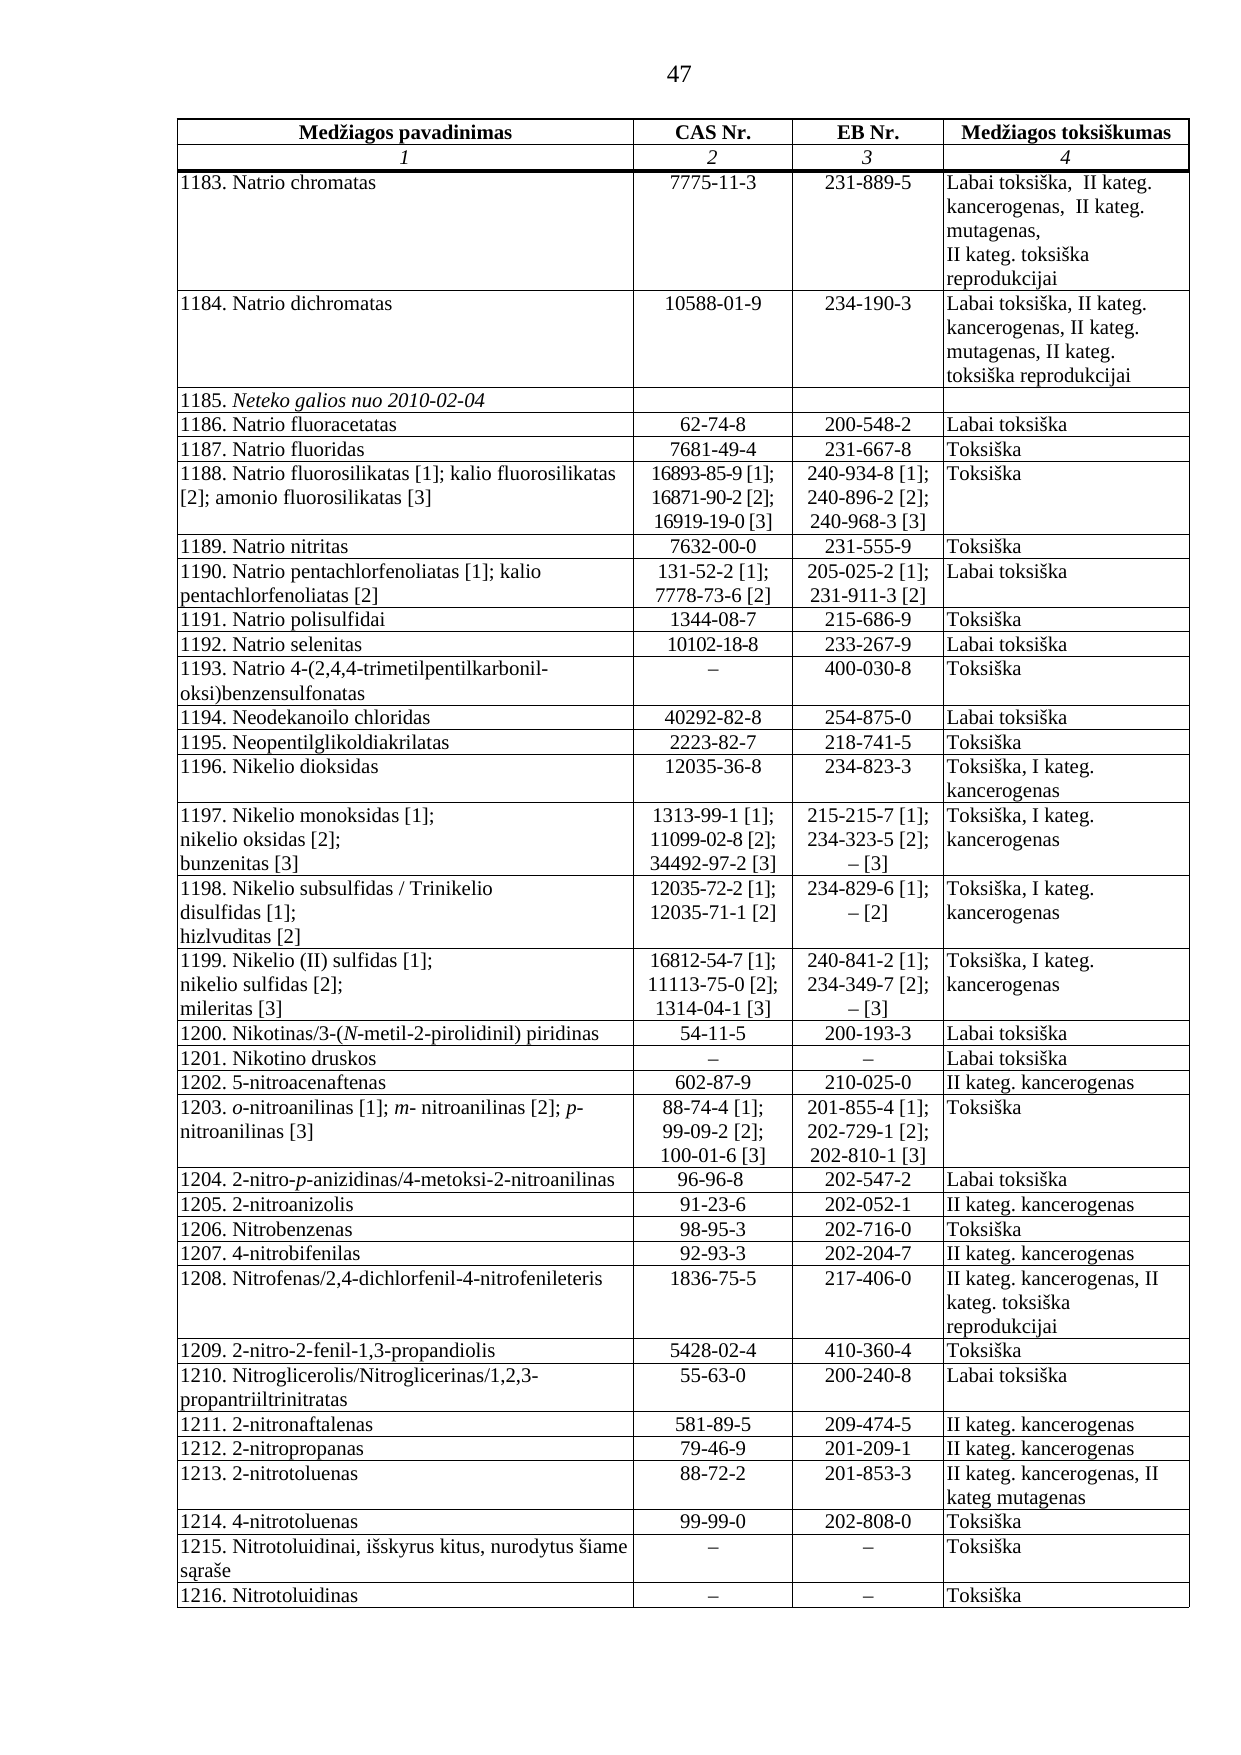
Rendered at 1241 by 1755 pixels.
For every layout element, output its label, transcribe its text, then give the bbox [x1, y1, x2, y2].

table_header EB Nr. [793, 120, 943, 144]
table_cell – [634, 1535, 792, 1582]
table_cell 91-23-6 [634, 1193, 792, 1216]
table_cell 55-63-0 [634, 1364, 792, 1411]
table_cell Toksiška, I kateg. kancerogenas [944, 876, 1189, 948]
table_cell 202-052-1 [793, 1193, 943, 1216]
table_cell 1216. Nitrotoluidinas [178, 1583, 633, 1607]
table_cell Labai toksiška [944, 632, 1189, 656]
table_cell 234-190-3 [793, 291, 943, 387]
table_header CAS Nr. [634, 120, 792, 144]
table_cell 602-87-9 [634, 1071, 792, 1094]
table_cell 98-95-3 [634, 1217, 792, 1241]
table_cell 1198. Nikelio subsulfidas / Trinikelio disulfidas [1]; hizlvuditas [2] [178, 876, 633, 948]
table_cell 581-89-5 [634, 1412, 792, 1436]
table_cell 231-889-5 [793, 173, 943, 290]
table_cell 234-829-6 [1]; – [2] [793, 876, 943, 948]
table_cell Toksiška [944, 1217, 1189, 1241]
table_cell Labai toksiška, II kateg. kancerogenas, II kateg. mutagenas, II kateg. toksiška reprodukcijai [944, 173, 1189, 290]
table_cell 131-52-2 [1]; 7778-73-6 [2] [634, 559, 792, 607]
table_cell 62-74-8 [634, 413, 792, 436]
table_cell Labai toksiška [944, 559, 1189, 607]
table_cell 10102-18-8 [634, 632, 792, 656]
table_cell II kateg. kancerogenas, II kateg mutagenas [944, 1461, 1189, 1509]
table_cell 1193. Natrio 4-(2,4,4-trimetilpentilkarbonil-oksi)benzensulfonatas [178, 657, 633, 704]
table_cell Toksiška, I kateg. kancerogenas [944, 803, 1189, 875]
table_cell 215-215-7 [1]; 234-323-5 [2]; – [3] [793, 803, 943, 875]
table_cell 3 [793, 145, 943, 169]
table_cell 1191. Natrio polisulfidai [178, 608, 633, 631]
table_cell 240-841-2 [1]; 234-349-7 [2]; – [3] [793, 949, 943, 1020]
table_cell 2 [634, 145, 792, 169]
table_cell Toksiška [944, 1535, 1189, 1582]
table_cell 1205. 2-nitroanizolis [178, 1193, 633, 1216]
table_cell 1183. Natrio chromatas [178, 173, 633, 290]
table_cell 1203. o-nitroanilinas [1]; m- nitroanilinas [2]; p- nitroanilinas [3] [178, 1095, 633, 1167]
table_cell 79-46-9 [634, 1437, 792, 1460]
table_cell Labai toksiška [944, 1168, 1189, 1191]
table_cell 4 [944, 145, 1188, 169]
table_cell 1212. 2-nitropropanas [178, 1437, 633, 1460]
table_cell 1836-75-5 [634, 1266, 792, 1338]
table_cell II kateg. kancerogenas [944, 1437, 1189, 1460]
table_cell 1206. Nitrobenzenas [178, 1217, 633, 1241]
table_cell 201-209-1 [793, 1437, 943, 1460]
table_cell – [634, 1046, 792, 1069]
table_cell Labai toksiška [944, 1046, 1189, 1069]
table_cell 200-240-8 [793, 1364, 943, 1411]
table_cell 7632-00-0 [634, 535, 792, 558]
table_cell Toksiška, I kateg. kancerogenas [944, 949, 1189, 1020]
table_cell 1201. Nikotino druskos [178, 1046, 633, 1069]
table_cell 218-741-5 [793, 730, 943, 754]
table_cell Toksiška [944, 1583, 1189, 1607]
table_cell 1200. Nikotinas/3-(N-metil-2-pirolidinil) piridinas [178, 1021, 633, 1045]
table_cell 1187. Natrio fluoridas [178, 437, 633, 461]
table_cell 1186. Natrio fluoracetatas [178, 413, 633, 436]
table_cell 1184. Natrio dichromatas [178, 291, 633, 387]
table_cell 96-96-8 [634, 1168, 792, 1191]
table_cell 1209. 2-nitro-2-fenil-1,3-propandiolis [178, 1339, 633, 1362]
table_cell Labai toksiška, II kateg. kancerogenas, II kateg. mutagenas, II kateg. toksiška reprodukcijai [944, 291, 1189, 387]
table_cell 1185. Neteko galios nuo 2010-02-04 [178, 388, 633, 412]
table_cell 92-93-3 [634, 1242, 792, 1265]
table_cell 202-716-0 [793, 1217, 943, 1241]
table_cell 88-72-2 [634, 1461, 792, 1509]
table_cell Toksiška [944, 535, 1189, 558]
table_cell 205-025-2 [1]; 231-911-3 [2] [793, 559, 943, 607]
table_cell 1213. 2-nitrotoluenas [178, 1461, 633, 1509]
table_cell 202-808-0 [793, 1510, 943, 1533]
table_cell 1189. Natrio nitritas [178, 535, 633, 558]
table_cell 410-360-4 [793, 1339, 943, 1362]
table_cell [634, 388, 792, 412]
table_cell Toksiška [944, 437, 1189, 461]
table_header Medžiagos toksiškumas [944, 120, 1188, 144]
table_cell Labai toksiška [944, 706, 1189, 729]
table_cell [944, 388, 1189, 412]
table_cell 1211. 2-nitronaftalenas [178, 1412, 633, 1436]
table_cell Toksiška [944, 1095, 1189, 1167]
table_cell 1199. Nikelio (II) sulfidas [1]; nikelio sulfidas [2]; mileritas [3] [178, 949, 633, 1020]
table_cell 233-267-9 [793, 632, 943, 656]
table_cell 99-99-0 [634, 1510, 792, 1533]
table_cell – [634, 1583, 792, 1607]
table_cell 210-025-0 [793, 1071, 943, 1094]
table_cell 2223-82-7 [634, 730, 792, 754]
table_cell 202-204-7 [793, 1242, 943, 1265]
table_cell Toksiška [944, 1510, 1189, 1533]
table_cell 1 [178, 145, 633, 169]
table_cell 88-74-4 [1]; 99-09-2 [2]; 100-01-6 [3] [634, 1095, 792, 1167]
table_cell 12035-36-8 [634, 755, 792, 802]
table_cell 54-11-5 [634, 1021, 792, 1045]
table_cell Toksiška, I kateg. kancerogenas [944, 755, 1189, 802]
table_cell 16893-85-9 [1]; 16871-90-2 [2]; 16919-19-0 [3] [634, 462, 792, 533]
table_cell 1202. 5-nitroacenaftenas [178, 1071, 633, 1094]
table_cell Labai toksiška [944, 1021, 1189, 1045]
table_cell Toksiška [944, 657, 1189, 704]
table_cell II kateg. kancerogenas [944, 1193, 1189, 1216]
table_cell 201-855-4 [1]; 202-729-1 [2]; 202-810-1 [3] [793, 1095, 943, 1167]
table_cell [793, 388, 943, 412]
table_cell 1215. Nitrotoluidinai, išskyrus kitus, nurodytus šiame sąraše [178, 1535, 633, 1582]
table_cell – [793, 1535, 943, 1582]
table_cell 202-547-2 [793, 1168, 943, 1191]
table_cell 1214. 4-nitrotoluenas [178, 1510, 633, 1533]
table_cell 1210. Nitroglicerolis/Nitroglicerinas/1,2,3-propantriiltrinitratas [178, 1364, 633, 1411]
table_cell 1197. Nikelio monoksidas [1]; nikelio oksidas [2]; bunzenitas [3] [178, 803, 633, 875]
table_cell Toksiška [944, 730, 1189, 754]
table_cell 200-548-2 [793, 413, 943, 436]
table_cell – [793, 1583, 943, 1607]
table_cell 1196. Nikelio dioksidas [178, 755, 633, 802]
table_cell 254-875-0 [793, 706, 943, 729]
table_cell 7681-49-4 [634, 437, 792, 461]
table_cell 1313-99-1 [1]; 11099-02-8 [2]; 34492-97-2 [3] [634, 803, 792, 875]
table_cell Toksiška [944, 1339, 1189, 1362]
table_cell 1188. Natrio fluorosilikatas [1]; kalio fluorosilikatas [2]; amonio fluorosilikatas [3] [178, 462, 633, 533]
table_cell 240-934-8 [1]; 240-896-2 [2]; 240-968-3 [3] [793, 462, 943, 533]
table_cell 1204. 2-nitro-p-anizidinas/4-metoksi-2-nitroanilinas [178, 1168, 633, 1191]
table_cell 234-823-3 [793, 755, 943, 802]
table_cell 200-193-3 [793, 1021, 943, 1045]
table_cell 1208. Nitrofenas/2,4-dichlorfenil-4-nitrofenileteris [178, 1266, 633, 1338]
table_cell II kateg. kancerogenas [944, 1242, 1189, 1265]
table_cell 1344-08-7 [634, 608, 792, 631]
table_cell 5428-02-4 [634, 1339, 792, 1362]
table_cell 1194. Neodekanoilo chloridas [178, 706, 633, 729]
table_cell Toksiška [944, 608, 1189, 631]
table_cell 231-555-9 [793, 535, 943, 558]
table_cell II kateg. kancerogenas [944, 1412, 1189, 1436]
table_cell Toksiška [944, 462, 1189, 533]
table_cell II kateg. kancerogenas, II kateg. toksiška reprodukcijai [944, 1266, 1189, 1338]
table_cell 201-853-3 [793, 1461, 943, 1509]
table_cell Labai toksiška [944, 413, 1189, 436]
table_cell 1195. Neopentilglikoldiakrilatas [178, 730, 633, 754]
table_cell 1192. Natrio selenitas [178, 632, 633, 656]
table_cell 16812-54-7 [1]; 11113-75-0 [2]; 1314-04-1 [3] [634, 949, 792, 1020]
table_cell 231-667-8 [793, 437, 943, 461]
table_cell – [793, 1046, 943, 1069]
table_cell 7775-11-3 [634, 173, 792, 290]
table_cell 10588-01-9 [634, 291, 792, 387]
table_cell 209-474-5 [793, 1412, 943, 1436]
table_cell – [634, 657, 792, 704]
table_cell II kateg. kancerogenas [944, 1071, 1189, 1094]
table_cell 1207. 4-nitrobifenilas [178, 1242, 633, 1265]
table_cell 12035-72-2 [1]; 12035-71-1 [2] [634, 876, 792, 948]
table_cell 400-030-8 [793, 657, 943, 704]
table_cell Labai toksiška [944, 1364, 1189, 1411]
table_header Medžiagos pavadinimas [178, 120, 633, 144]
table_cell 40292-82-8 [634, 706, 792, 729]
table_cell 215-686-9 [793, 608, 943, 631]
table_cell 217-406-0 [793, 1266, 943, 1338]
table_cell 1190. Natrio pentachlorfenoliatas [1]; kalio pentachlorfenoliatas [2] [178, 559, 633, 607]
